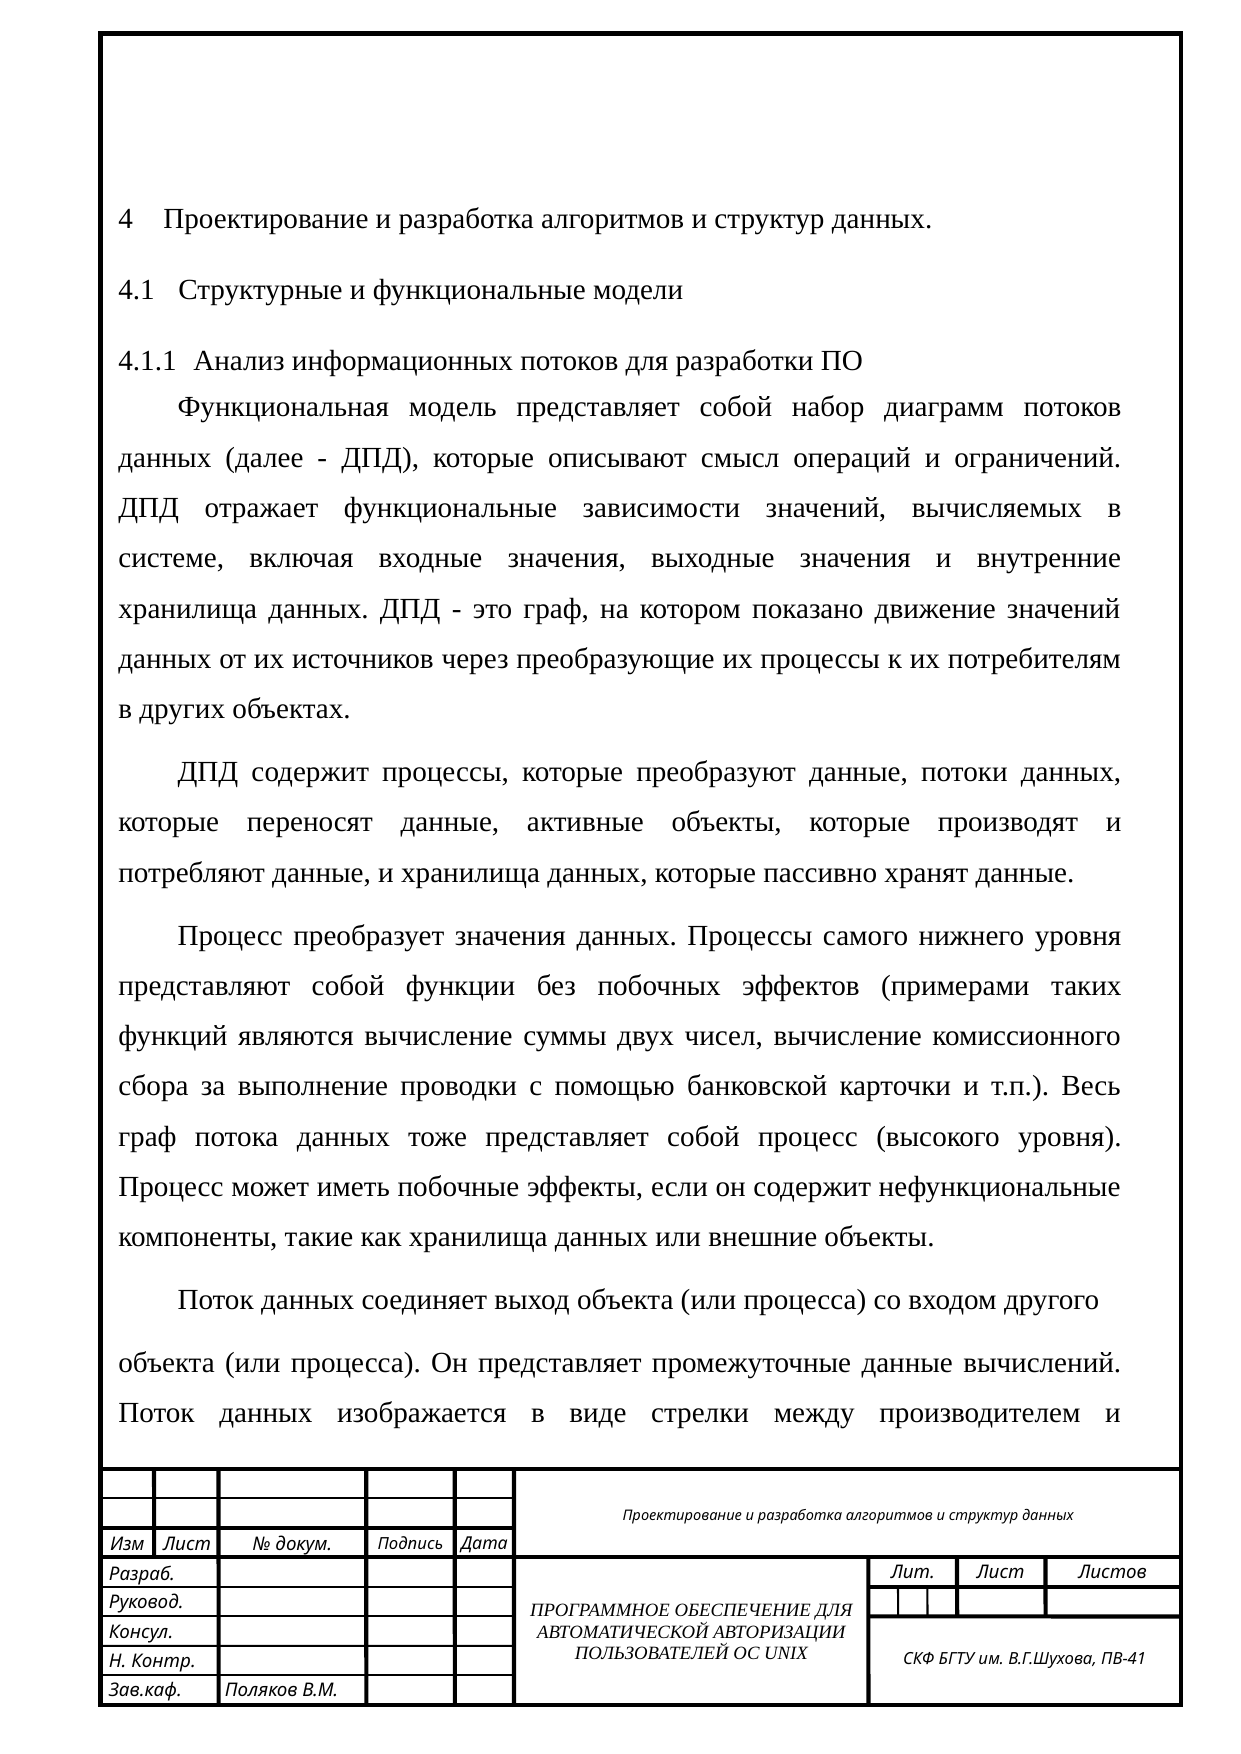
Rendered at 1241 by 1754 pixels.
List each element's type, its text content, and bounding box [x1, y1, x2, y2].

subtitle Структурные и функциональные модели [118, 272, 1122, 306]
text Процесс преобразует значения данных. Процессы самого нижнего уровня представляют собой функции без побочных эффектов (примерами таких функций являются вычисление суммы двух чисел, вычисление комиссионного сбора за выполнение проводки с помощью банковской карточки и т.п.). Весь граф потока данных тоже представляет собой процесс (высокого уровня). Процесс может иметь побочные эффекты, если он содержит нефункциональные компоненты, такие как хранилища данных или внешние объекты. [118, 918, 1122, 1253]
text ДПД содержит процессы, которые преобразуют данные, потоки данных, которые переносят данные, активные объекты, которые производят и потребляют данные, и хранилища данных, которые пассивно хранят данные. [118, 754, 1122, 888]
text объекта (или процесса). Он представляет промежуточные данные вычислений. Поток данных изображается в виде стрелки между производителем и [118, 1345, 1122, 1429]
title Проектирование и разработка алгоритмов и структур данных. [118, 201, 1122, 235]
text Поток данных соединяет выход объекта (или процесса) со входом другого [118, 1282, 1122, 1316]
text Функциональная модель представляет собой набор диаграмм потоков данных (далее - ДПД), которые описывают смысл операций и ограничений. ДПД отражает функциональные зависимости значений, вычисляемых в системе, включая входные значения, выходные значения и внутренние хранилища данных. ДПД - это граф, на котором показано движение значений данных от их источников через преобразующие их процессы к их потребителям в других объектах. [118, 389, 1122, 725]
subtitle Анализ информационных потоков для разработки ПО [118, 343, 1122, 377]
